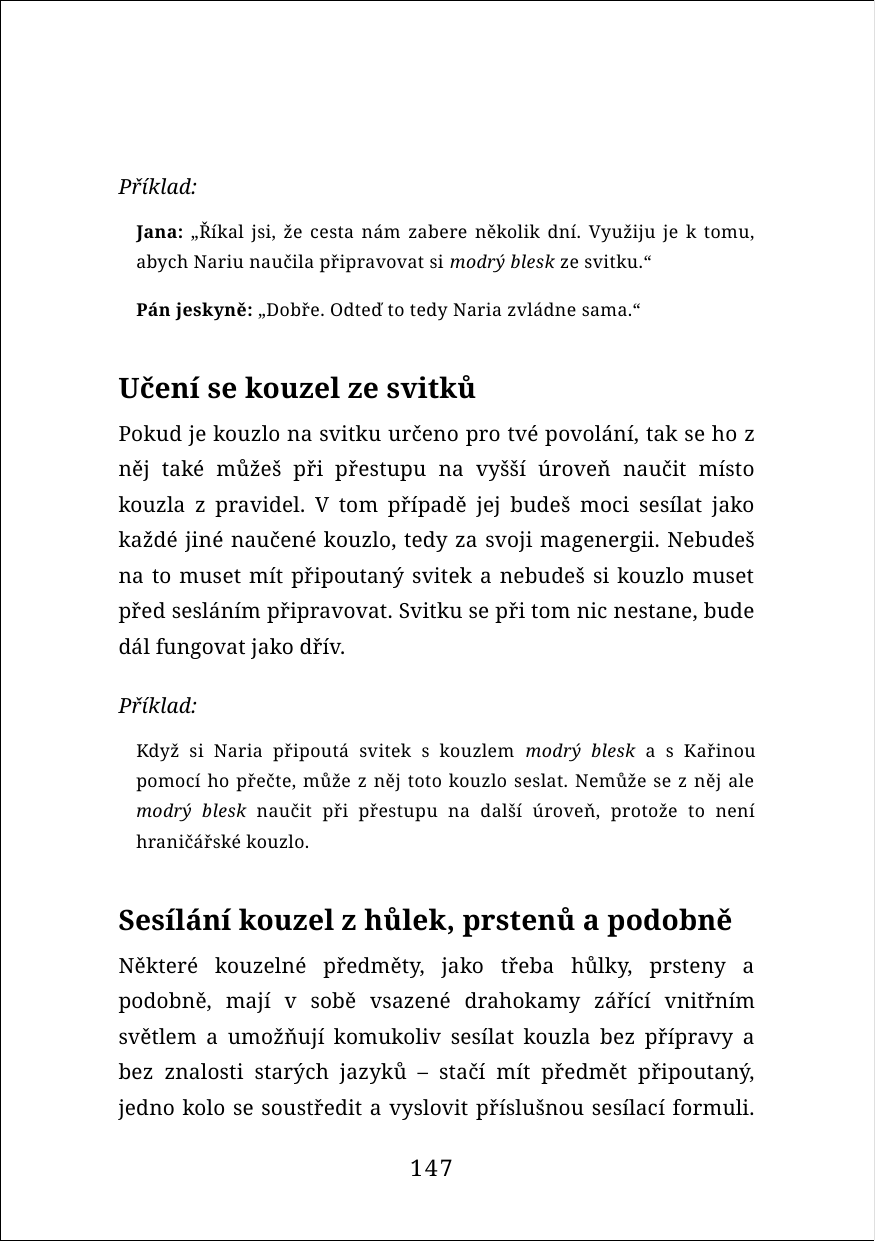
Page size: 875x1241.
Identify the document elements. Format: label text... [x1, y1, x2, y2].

text Jana: „Říkal jsi, že cesta nám zabere několik dní. Využiju je k tomu, abych Nariu naučila připravovat si modrý blesk ze svitku.“ [136, 219, 756, 273]
text Pokud je kouzlo na svitku určeno pro tvé povolání, tak se ho z něj také můžeš při přestupu na vyšší úroveň naučit místo kouzla z pravidel. V tom případě jej budeš moci sesílat jako každé jiné naučené kouzlo, tedy za svoji magenergii. Nebudeš na to muset mít připoutaný svitek a nebudeš si kouzlo muset před sesláním připravovat. Svitku se při tom nic nestane, bude dál fungovat jako dřív. [118, 419, 756, 660]
subtitle Učení se kouzel ze svitků [118, 369, 756, 407]
subtitle Sesílání kouzel z hůlek, prstenů a podobně [118, 901, 756, 939]
text Příklad: [118, 172, 756, 200]
text Příklad: [118, 691, 756, 719]
text Některé kouzelné předměty, jako třeba hůlky, prsteny a podobně, mají v sobě vsazené drahokamy zářící vnitřním světlem a umožňují komukoliv sesílat kouzla bez přípravy a bez znalosti starých jazyků – stačí mít předmět připoutaný, jedno kolo se soustředit a vyslovit příslušnou sesílací formuli. [118, 951, 756, 1121]
text Pán jeskyně: „Dobře. Odteď to tedy Naria zvládne sama.“ [136, 297, 756, 321]
text Když si Naria připoutá svitek s kouzlem modrý blesk a s Kařinou pomocí ho přečte, může z něj toto kouzlo seslat. Nemůže se z něj ale modrý blesk naučit při přestupu na další úroveň, protože to není hraničářské kouzlo. [136, 738, 756, 853]
